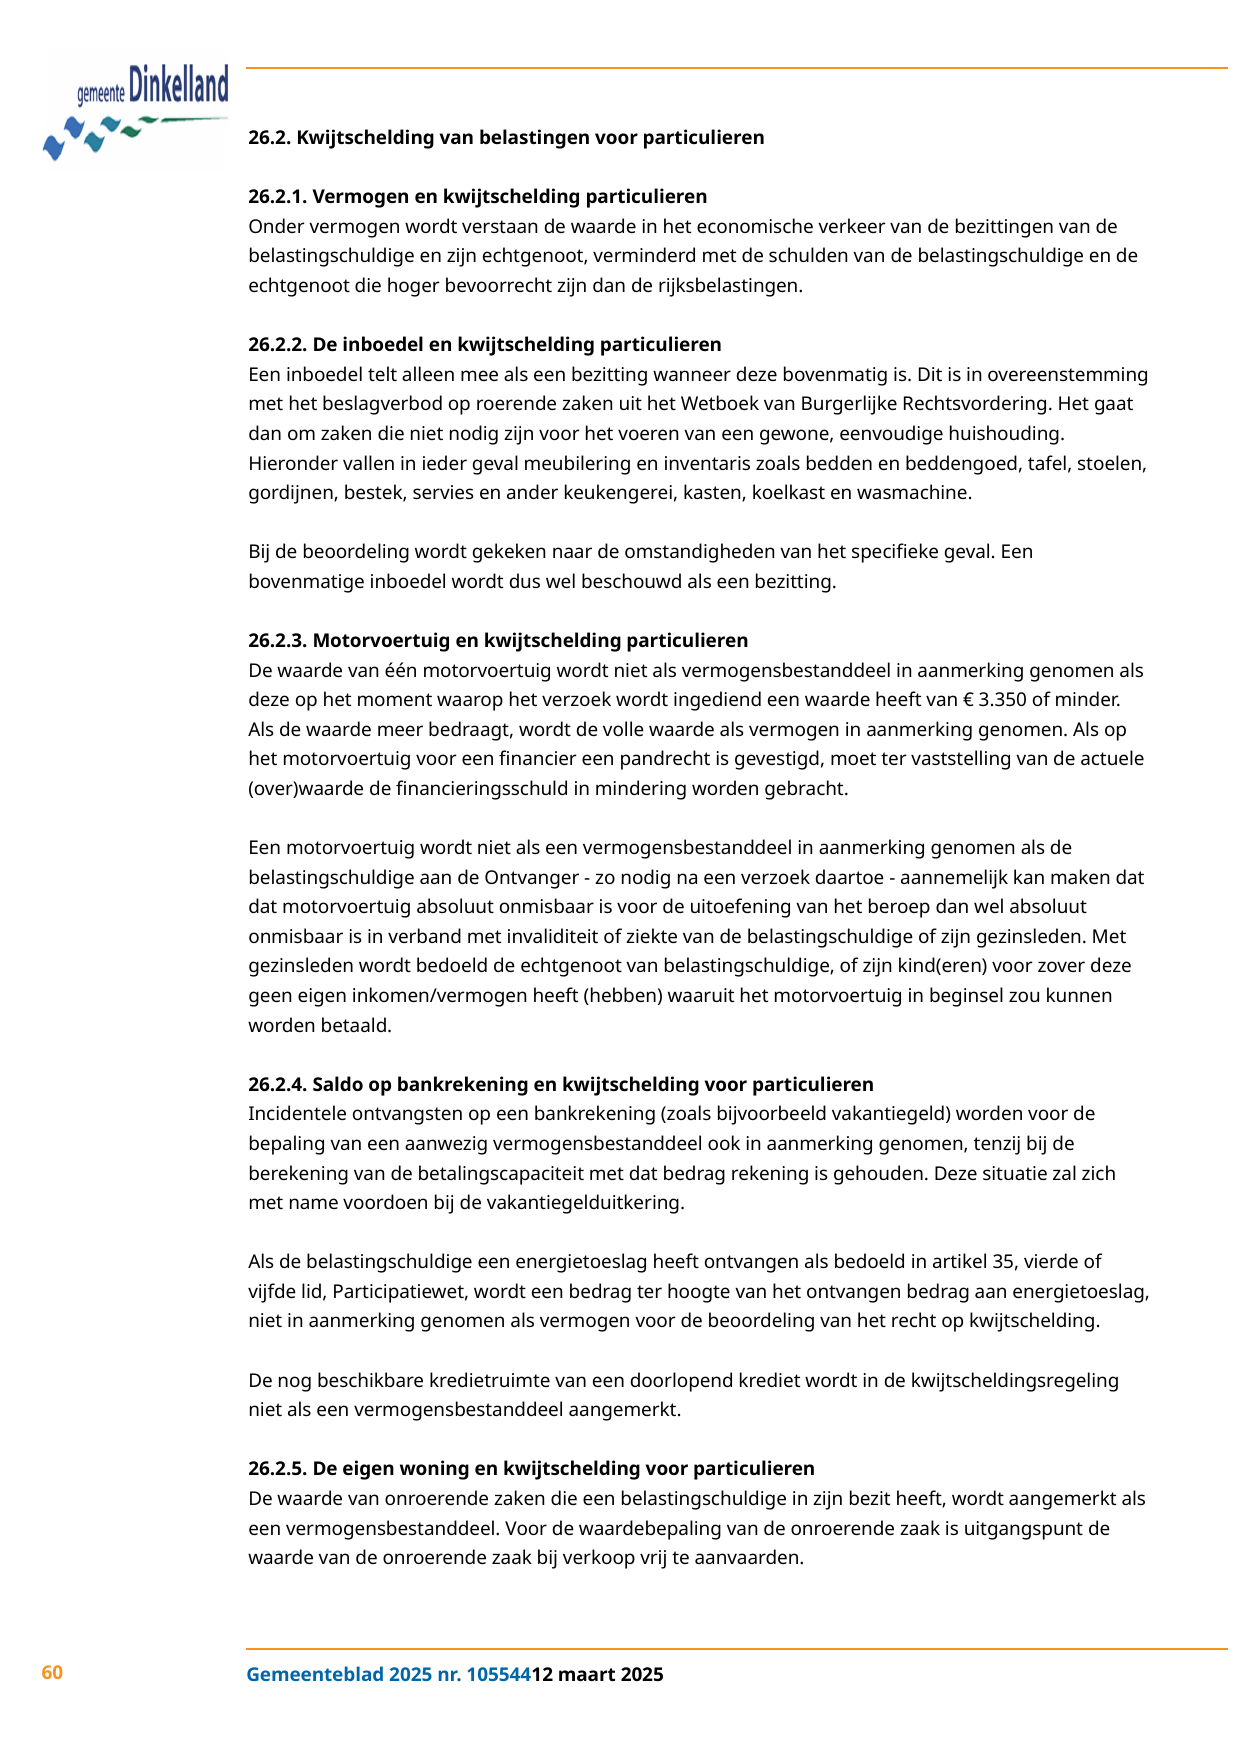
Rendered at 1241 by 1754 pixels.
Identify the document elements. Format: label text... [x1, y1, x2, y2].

text Onder vermogen wordt verstaan de waarde in het economische verkeer van de bezittingen van de belastingschuldige en zijn echtgenoot, verminderd met de schulden van de belastingschuldige en de echtgenoot die hoger bevoorrecht zijn dan de rijksbelastingen. [248, 213, 1152, 298]
text De waarde van onroerende zaken die een belastingschuldige in zijn bezit heeft, wordt aangemerkt als een vermogensbestanddeel. Voor de waardebepaling van de onroerende zaak is uitgangspunt de waarde van de onroerende zaak bij verkoop vrij te aanvaarden. [248, 1485, 1152, 1570]
text 26.2.4. Saldo op bankrekening en kwijtschelding voor particulieren [248, 1071, 1152, 1097]
text De waarde van één motorvoertuig wordt niet als vermogensbestanddeel in aanmerking genomen als deze op het moment waarop het verzoek wordt ingediend een waarde heeft van € 3.350 of minder. Als de waarde meer bedraagt, wordt de volle waarde als vermogen in aanmerking genomen. Als op het motorvoertuig voor een financier een pandrecht is gevestigd, moet ter vaststelling van de actuele (over)waarde de financieringsschuld in mindering worden gebracht. [248, 657, 1152, 801]
text 26.2.2. De inboedel en kwijtschelding particulieren [248, 331, 1152, 357]
text De nog beschikbare kredietruimte van een doorlopend krediet wordt in de kwijtscheldingsregeling niet als een vermogensbestanddeel aangemerkt. [248, 1367, 1152, 1422]
picture [41, 47, 231, 172]
text 26.2.5. De eigen woning en kwijtschelding voor particulieren [248, 1456, 1152, 1481]
text Als de belastingschuldige een energietoeslag heeft ontvangen als bedoeld in artikel 35, vierde of vijfde lid, Participatiewet, wordt een bedrag ter hoogte van het ontvangen bedrag aan energietoeslag, niet in aanmerking genomen als vermogen voor de beoordeling van het recht op kwijtschelding. [248, 1248, 1152, 1333]
text Een motorvoertuig wordt niet als een vermogensbestanddeel in aanmerking genomen als de belastingschuldige aan de Ontvanger - zo nodig na een verzoek daartoe - aannemelijk kan maken dat dat motorvoertuig absoluut onmisbaar is voor de uitoefening van het beroep dan wel absoluut onmisbaar is in verband met invaliditeit of ziekte van de belastingschuldige of zijn gezinsleden. Met gezinsleden wordt bedoeld de echtgenoot van belastingschuldige, of zijn kind(eren) voor zover deze geen eigen inkomen/vermogen heeft (hebben) waaruit het motorvoertuig in beginsel zou kunnen worden betaald. [248, 834, 1152, 1038]
text Een inboedel telt alleen mee als een bezitting wanneer deze bovenmatig is. Dit is in overeenstemming met het beslagverbod op roerende zaken uit het Wetboek van Burgerlijke Rechtsvordering. Het gaat dan om zaken die niet nodig zijn voor het voeren van een gewone, eenvoudige huishouding. Hieronder vallen in ieder geval meubilering en inventaris zoals bedden en beddengoed, tafel, stoelen, gordijnen, bestek, servies en ander keukengerei, kasten, koelkast en wasmachine. [248, 361, 1152, 505]
text 26.2. Kwijtschelding van belastingen voor particulieren [248, 124, 1152, 150]
text Incidentele ontvangsten op een bankrekening (zoals bijvoorbeeld vakantiegeld) worden voor de bepaling van een aanwezig vermogensbestanddeel ook in aanmerking genomen, tenzij bij de berekening van de betalingscapaciteit met dat bedrag rekening is gehouden. Deze situatie zal zich met name voordoen bij de vakantiegelduitkering. [248, 1101, 1152, 1215]
text Bij de beoordeling wordt gekeken naar de omstandigheden van het specifieke geval. Een bovenmatige inboedel wordt dus wel beschouwd als een bezitting. [248, 538, 1152, 594]
text 26.2.1. Vermogen en kwijtschelding particulieren [248, 183, 1152, 209]
text 26.2.3. Motorvoertuig en kwijtschelding particulieren [248, 627, 1152, 653]
